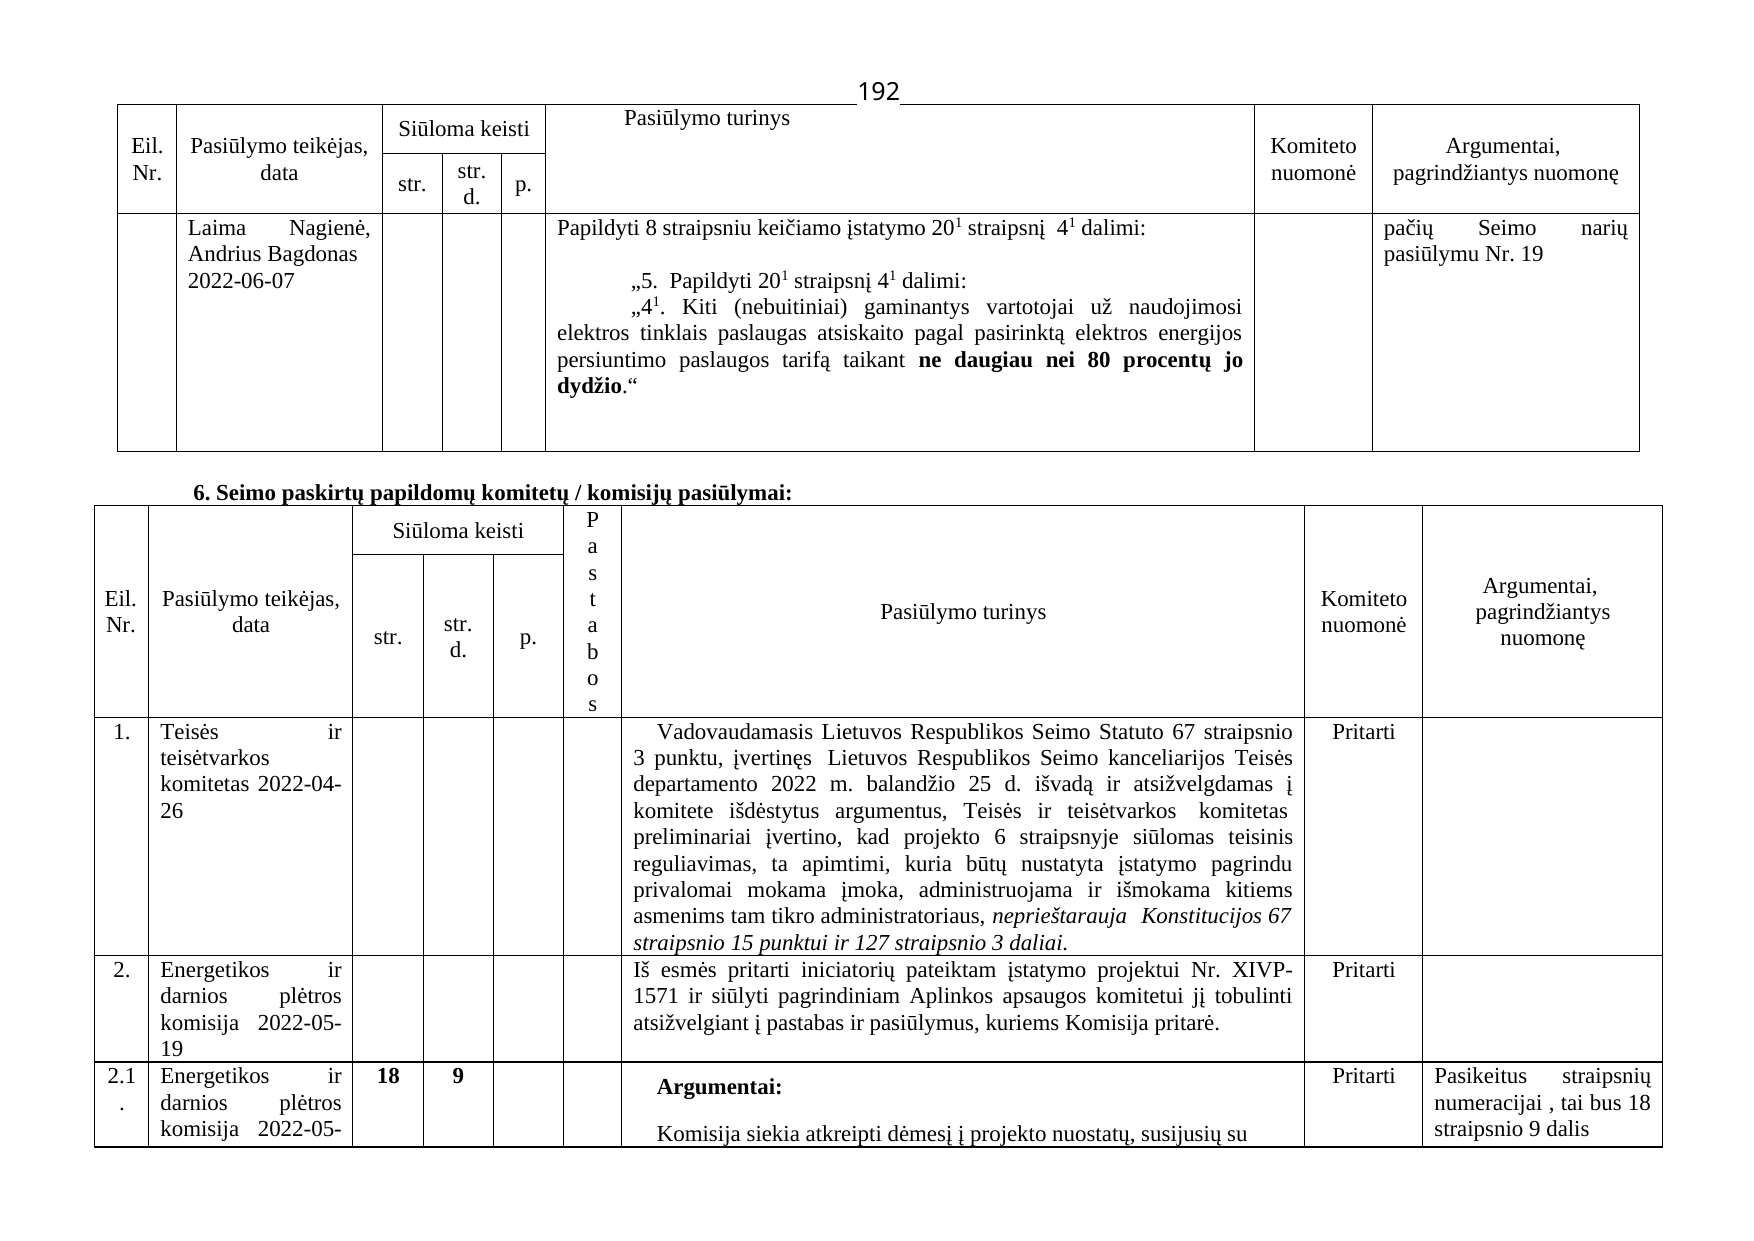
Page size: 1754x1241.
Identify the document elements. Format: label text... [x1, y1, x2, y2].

table_cell [353, 956, 423, 1061]
table_cell [424, 956, 493, 1061]
table_cell [1423, 718, 1662, 955]
table_header Pasiūlymo teikėjas, data [149, 506, 352, 717]
table_cell Papildyti 8 straipsniu keičiamo įstatymo 201 straipsnį 41 dalimi: „5. Papildyti 201 straipsnį 41 dalimi: „41. Kiti (nebuitiniai) gaminantys vartotojai už naudojimosi elektros tinklais paslaugas atsiskaito pagal pasirinktą elektros energijos persiuntimo paslaugos tarifą taikant ne daugiau nei 80 procentų jo dydžio.“ [546, 214, 1254, 451]
table_cell 2. [95, 956, 148, 1061]
table_cell Iš esmės pritarti iniciatorių pateiktam įstatymo projektui Nr. XIVP-1571 ir siūlyti pagrindiniam Aplinkos apsaugos komitetui jį tobulinti atsižvelgiant į pastabas ir pasiūlymus, kuriems Komisija pritarė. [622, 956, 1304, 1061]
table_cell Pritarti [1305, 718, 1422, 955]
table_header Komiteto nuomonė [1305, 506, 1422, 717]
table_cell [564, 1063, 621, 1146]
table_cell Pritarti [1305, 956, 1422, 1061]
table_cell [443, 214, 501, 451]
table_cell pačių Seimo narių pasiūlymu Nr. 19 [1373, 214, 1639, 451]
table_cell str. [353, 555, 423, 717]
table_header Siūloma keisti [353, 506, 563, 554]
table_cell [353, 718, 423, 955]
table_cell [502, 214, 545, 451]
table_cell [494, 1063, 563, 1146]
table_cell str. d. [424, 555, 493, 717]
table_cell 18 [353, 1063, 423, 1146]
table_cell [1423, 956, 1662, 1061]
table_cell [494, 718, 563, 955]
table_cell str. d. [443, 154, 501, 213]
table_cell Pasikeitus straipsnių numeracijai , tai bus 18 straipsnio 9 dalis [1423, 1063, 1662, 1146]
table_header Komiteto nuomonė [1255, 105, 1372, 213]
table_cell 2.1. [95, 1063, 148, 1146]
subtitle 6. Seimo paskirtų papildomų komitetų / komisijų pasiūlymai: [118, 478, 1639, 505]
table_cell [424, 718, 493, 955]
table_header Pasiūlymo turinys [622, 506, 1304, 717]
table_cell Energetikos ir darnios plėtros komisija 2022-05-19 [149, 956, 352, 1061]
table_cell Vadovaudamasis Lietuvos Respublikos Seimo Statuto 67 straipsnio 3 punktu, įvertinęs Lietuvos Respublikos Seimo kanceliarijos Teisės departamento 2022 m. balandžio 25 d. išvadą ir atsižvelgdamas į komitete išdėstytus argumentus, Teisės ir teisėtvarkos komitetas preliminariai įvertino, kad projekto 6 straipsnyje siūlomas teisinis reguliavimas, ta apimtimi, kuria būtų nustatyta įstatymo pagrindu privalomai mokama įmoka, administruojama ir išmokama kitiems asmenims tam tikro administratoriaus, neprieštarauja Konstitucijos 67 straipsnio 15 punktui ir 127 straipsnio 3 daliai. [622, 718, 1304, 955]
table_cell [1255, 214, 1372, 451]
table_cell [383, 214, 442, 451]
table_cell Laima Nagienė, Andrius Bagdonas 2022-06-07 [177, 214, 382, 451]
table_cell str. [383, 154, 442, 213]
table_cell [564, 956, 621, 1061]
table_header Pastabos [564, 506, 621, 717]
table_header Siūloma keisti [383, 105, 545, 153]
table_cell Pritarti [1305, 1063, 1422, 1146]
table_cell Argumentai: Komisija siekia atkreipti dėmesį į projekto nuostatų, susijusių su [622, 1063, 1304, 1146]
table_header Pasiūlymo teikėjas, data [177, 105, 382, 213]
table_cell 9 [424, 1063, 493, 1146]
table_cell [494, 956, 563, 1061]
table_header Eil. Nr. [118, 105, 176, 213]
table_header Argumentai, pagrindžiantys nuomonę [1373, 105, 1639, 213]
table_cell [118, 214, 176, 451]
table_header Pasiūlymo turinys [546, 105, 1254, 213]
table_header Eil. Nr. [95, 506, 148, 717]
table_cell Energetikos ir darnios plėtros komisija 2022-05- [149, 1063, 352, 1146]
table_cell [564, 718, 621, 955]
table_header Argumentai, pagrindžiantys nuomonę [1423, 506, 1662, 717]
table_cell p. [502, 154, 545, 213]
table_cell 1. [95, 718, 148, 955]
table_cell Teisės ir teisėtvarkos komitetas 2022-04-26 [149, 718, 352, 955]
table_cell p. [494, 555, 563, 717]
